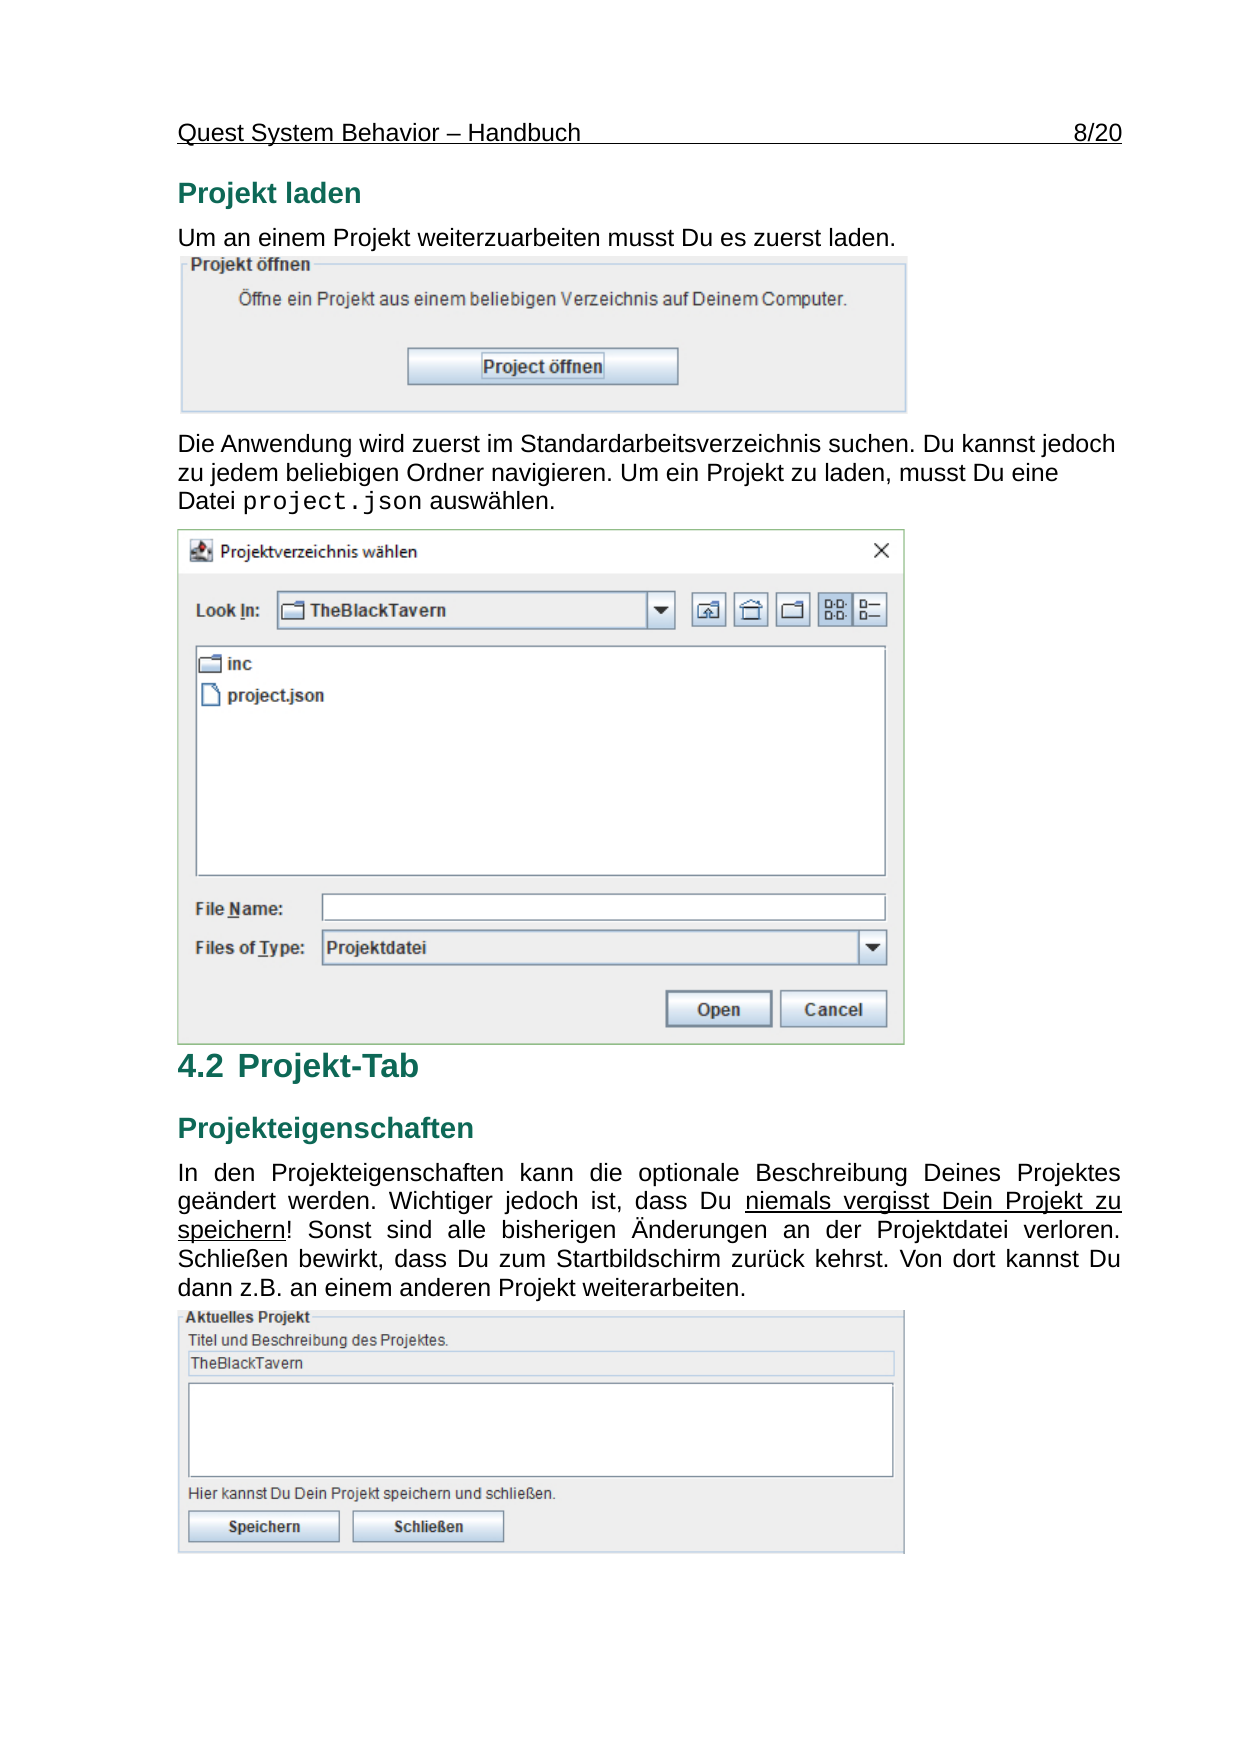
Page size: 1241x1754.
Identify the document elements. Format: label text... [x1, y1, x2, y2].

picture [177, 1310, 905, 1554]
text Die Anwendung wird zuerst im Standardarbeitsverzeichnis suchen. Du kannst jedoch zu jedem beliebigen Ordner navigieren. Um ein Projekt zu laden, musst Du eine Datei project.json auswählen. [177, 429, 1122, 517]
picture [180, 256, 908, 414]
subtitle Projekteigenschaften [177, 1111, 1122, 1145]
subtitle Projekt-Tab [177, 1046, 1122, 1084]
text In den Projekteigenschaften kann die optionale Beschreibung Deines Projektes geändert werden. Wichtiger jedoch ist, dass Du niemals vergisst Dein Projekt zu speichern! Sonst sind alle bisherigen Änderungen an der Projektdatei verloren. Schließen bewirkt, dass Du zum Startbildschirm zurück kehrst. Von dort kannst Du dann z.B. an einem anderen Projekt weiterarbeiten. [177, 1158, 1122, 1301]
text Um an einem Projekt weiterzuarbeiten musst Du es zuerst laden. [177, 223, 1122, 251]
subtitle Projekt laden [177, 176, 1122, 210]
picture [177, 529, 905, 1045]
